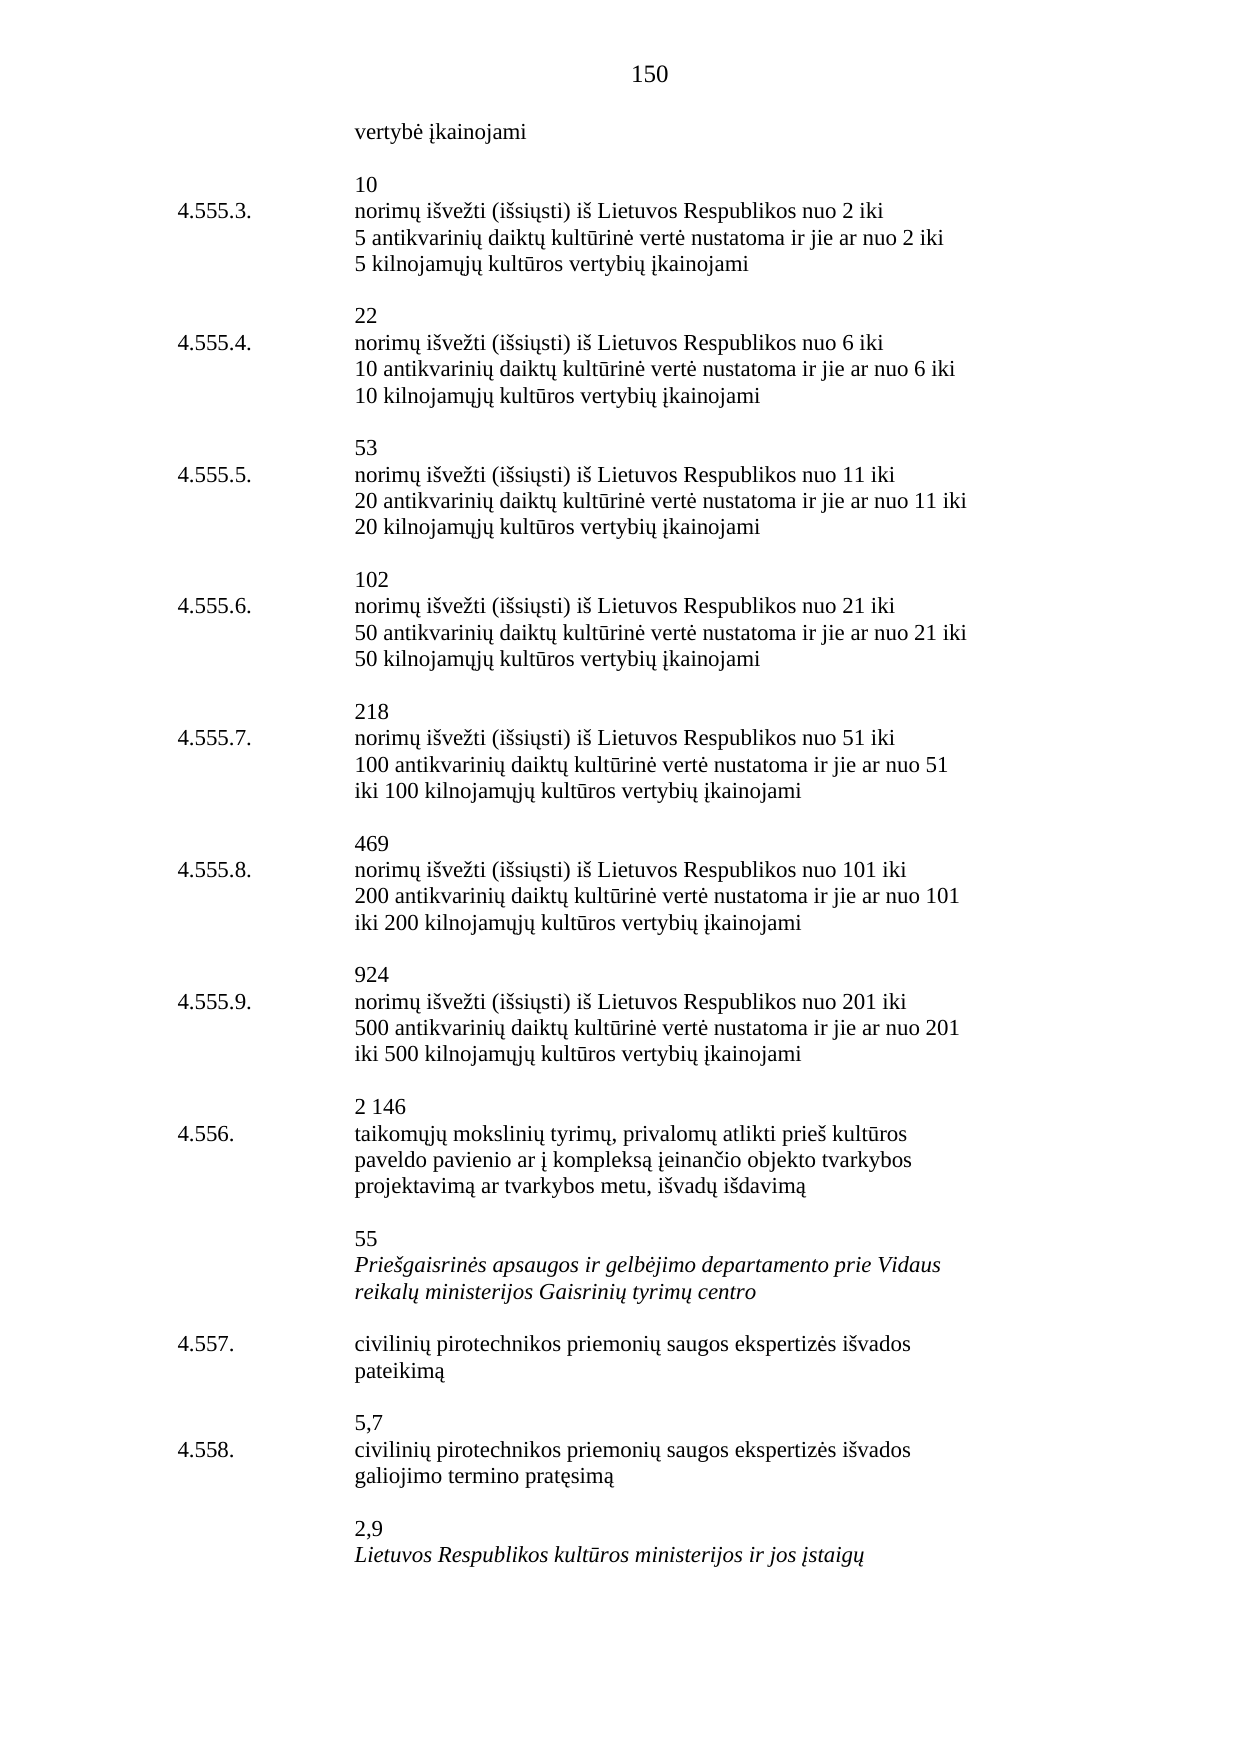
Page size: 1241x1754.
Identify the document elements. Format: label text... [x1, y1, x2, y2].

text 100 antikvarinių daiktų kultūrinė vertė nustatoma ir jie ar nuo 51 [354, 751, 974, 777]
text 4.556. taikomųjų mokslinių tyrimų, privalomų atlikti prieš kultūros [177, 1119, 974, 1146]
text 5 kilnojamųjų kultūros vertybių įkainojami 22 [354, 250, 974, 329]
text vertybė įkainojami 10 [354, 118, 974, 197]
text Priešgaisrinės apsaugos ir gelbėjimo departamento prie Vidaus reikalų ministerijos Gaisrinių tyrimų centro [354, 1251, 974, 1330]
text iki 200 kilnojamųjų kultūros vertybių įkainojami 924 [354, 909, 974, 988]
text 50 kilnojamųjų kultūros vertybių įkainojami 218 [354, 645, 974, 724]
text 4.555.5. norimų išvežti (išsiųsti) iš Lietuvos Respublikos nuo 11 iki [177, 461, 974, 487]
text Lietuvos Respublikos kultūros ministerijos ir jos įstaigų [354, 1541, 974, 1594]
text 20 kilnojamųjų kultūros vertybių įkainojami 102 [354, 513, 974, 592]
text 4.558. civilinių pirotechnikos priemonių saugos ekspertizės išvados [177, 1436, 974, 1462]
text 4.555.9. norimų išvežti (išsiųsti) iš Lietuvos Respublikos nuo 201 iki [177, 988, 974, 1014]
text 20 antikvarinių daiktų kultūrinė vertė nustatoma ir jie ar nuo 11 iki [354, 487, 974, 513]
text 4.555.7. norimų išvežti (išsiųsti) iš Lietuvos Respublikos nuo 51 iki [177, 724, 974, 751]
text paveldo pavienio ar į kompleksą įeinančio objekto tvarkybos [354, 1146, 974, 1172]
text 4.557. civilinių pirotechnikos priemonių saugos ekspertizės išvados [177, 1330, 974, 1357]
text 4.555.6. norimų išvežti (išsiųsti) iš Lietuvos Respublikos nuo 21 iki [177, 592, 974, 619]
text galiojimo termino pratęsimą 2,9 [354, 1462, 974, 1541]
text iki 500 kilnojamųjų kultūros vertybių įkainojami 2 146 [354, 1041, 974, 1119]
text pateikimą 5,7 [354, 1357, 974, 1436]
text iki 100 kilnojamųjų kultūros vertybių įkainojami 469 [354, 777, 974, 856]
text 4.555.8. norimų išvežti (išsiųsti) iš Lietuvos Respublikos nuo 101 iki [177, 856, 974, 882]
text projektavimą ar tvarkybos metu, išvadų išdavimą 55 [354, 1172, 974, 1251]
text 10 antikvarinių daiktų kultūrinė vertė nustatoma ir jie ar nuo 6 iki [354, 355, 974, 382]
text 4.555.4. norimų išvežti (išsiųsti) iš Lietuvos Respublikos nuo 6 iki [177, 329, 974, 355]
text 50 antikvarinių daiktų kultūrinė vertė nustatoma ir jie ar nuo 21 iki [354, 619, 974, 645]
text 4.555.3. norimų išvežti (išsiųsti) iš Lietuvos Respublikos nuo 2 iki [177, 197, 974, 223]
text 5 antikvarinių daiktų kultūrinė vertė nustatoma ir jie ar nuo 2 iki [354, 223, 974, 250]
text 200 antikvarinių daiktų kultūrinė vertė nustatoma ir jie ar nuo 101 [354, 882, 974, 909]
text 500 antikvarinių daiktų kultūrinė vertė nustatoma ir jie ar nuo 201 [354, 1014, 974, 1041]
text 10 kilnojamųjų kultūros vertybių įkainojami 53 [354, 382, 974, 461]
